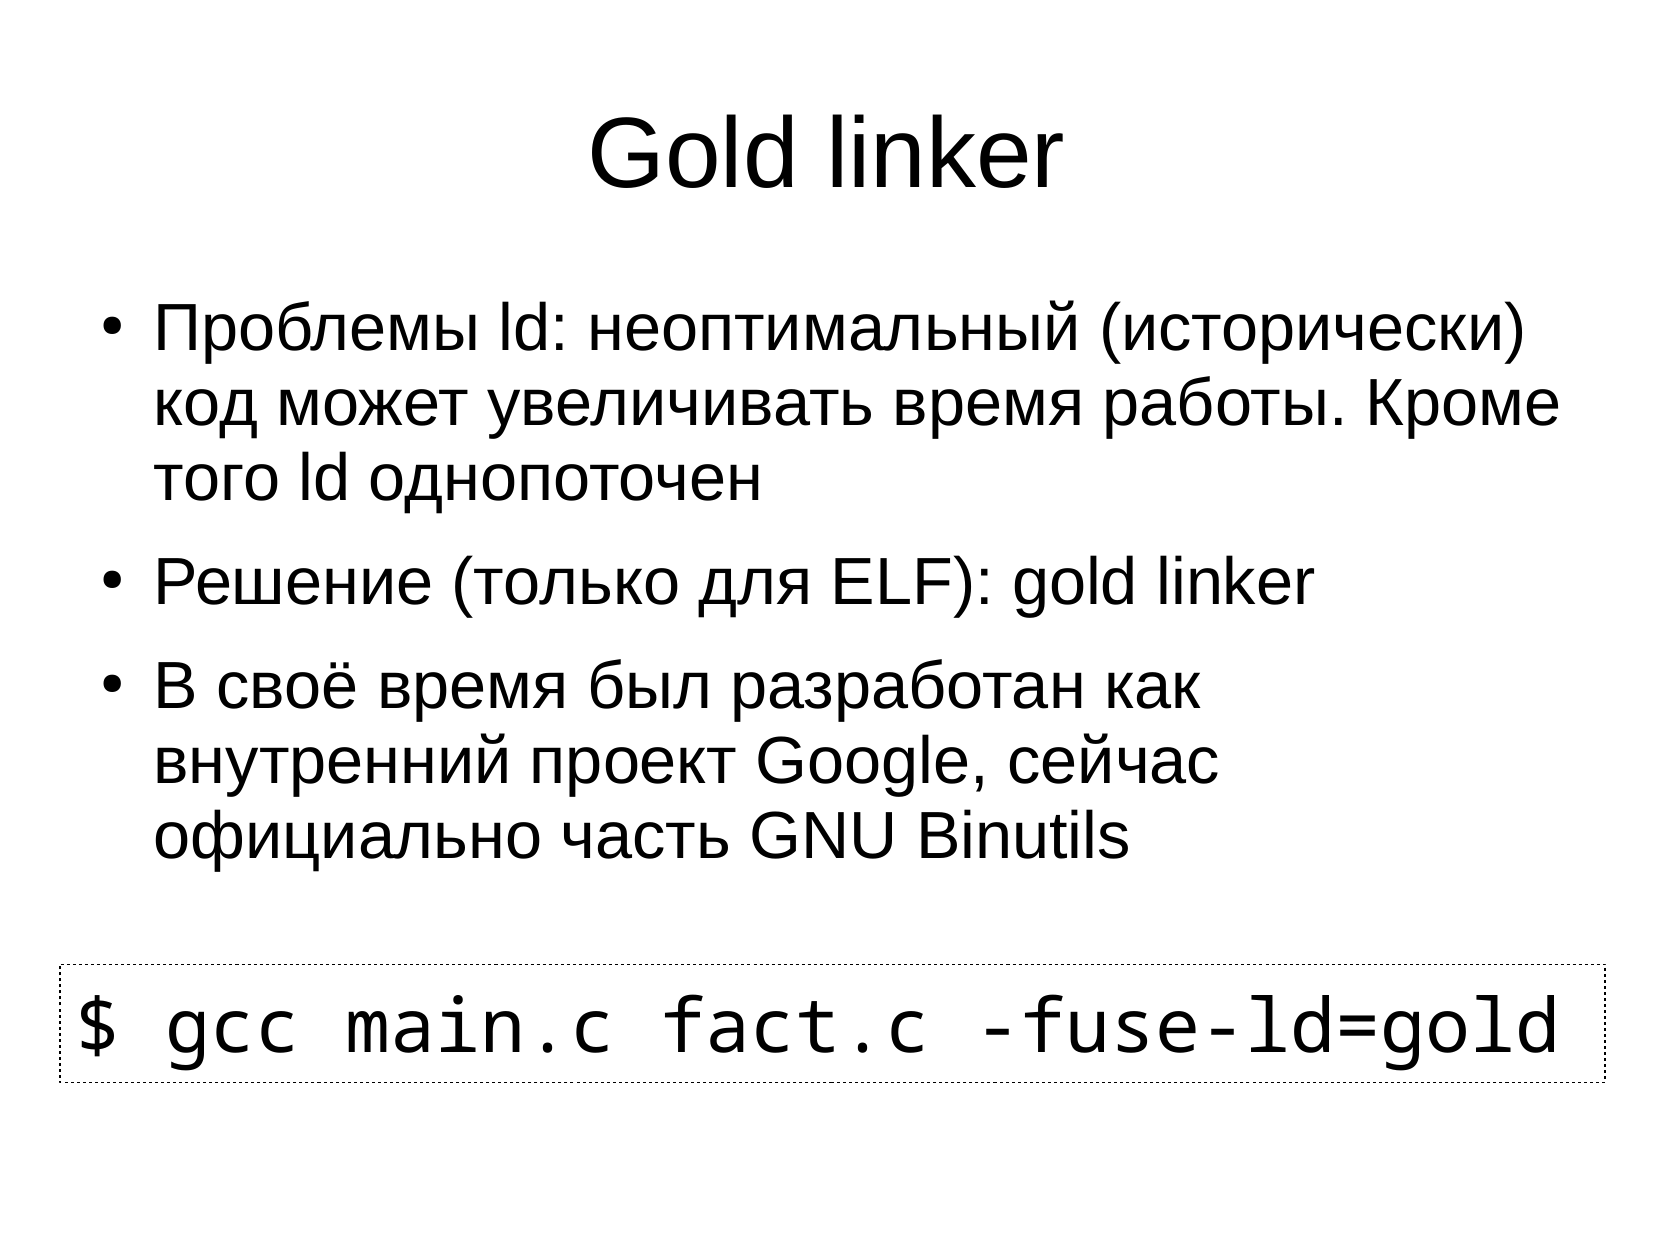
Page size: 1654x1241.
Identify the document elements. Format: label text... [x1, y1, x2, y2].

title Gold linker [82, 49, 1571, 257]
text_box $ gcc main.c fact.c -fuse-ld=gold [60, 964, 1606, 1081]
list Проблемы ld: неоптимальный (исторически) код может увеличивать время работы. Кроме того ld однопоточен Решение (только для ELF): gold linker В своё время был разработан как внутренний проект Google, сейчас официально часть GNU Binutils [82, 290, 1571, 964]
